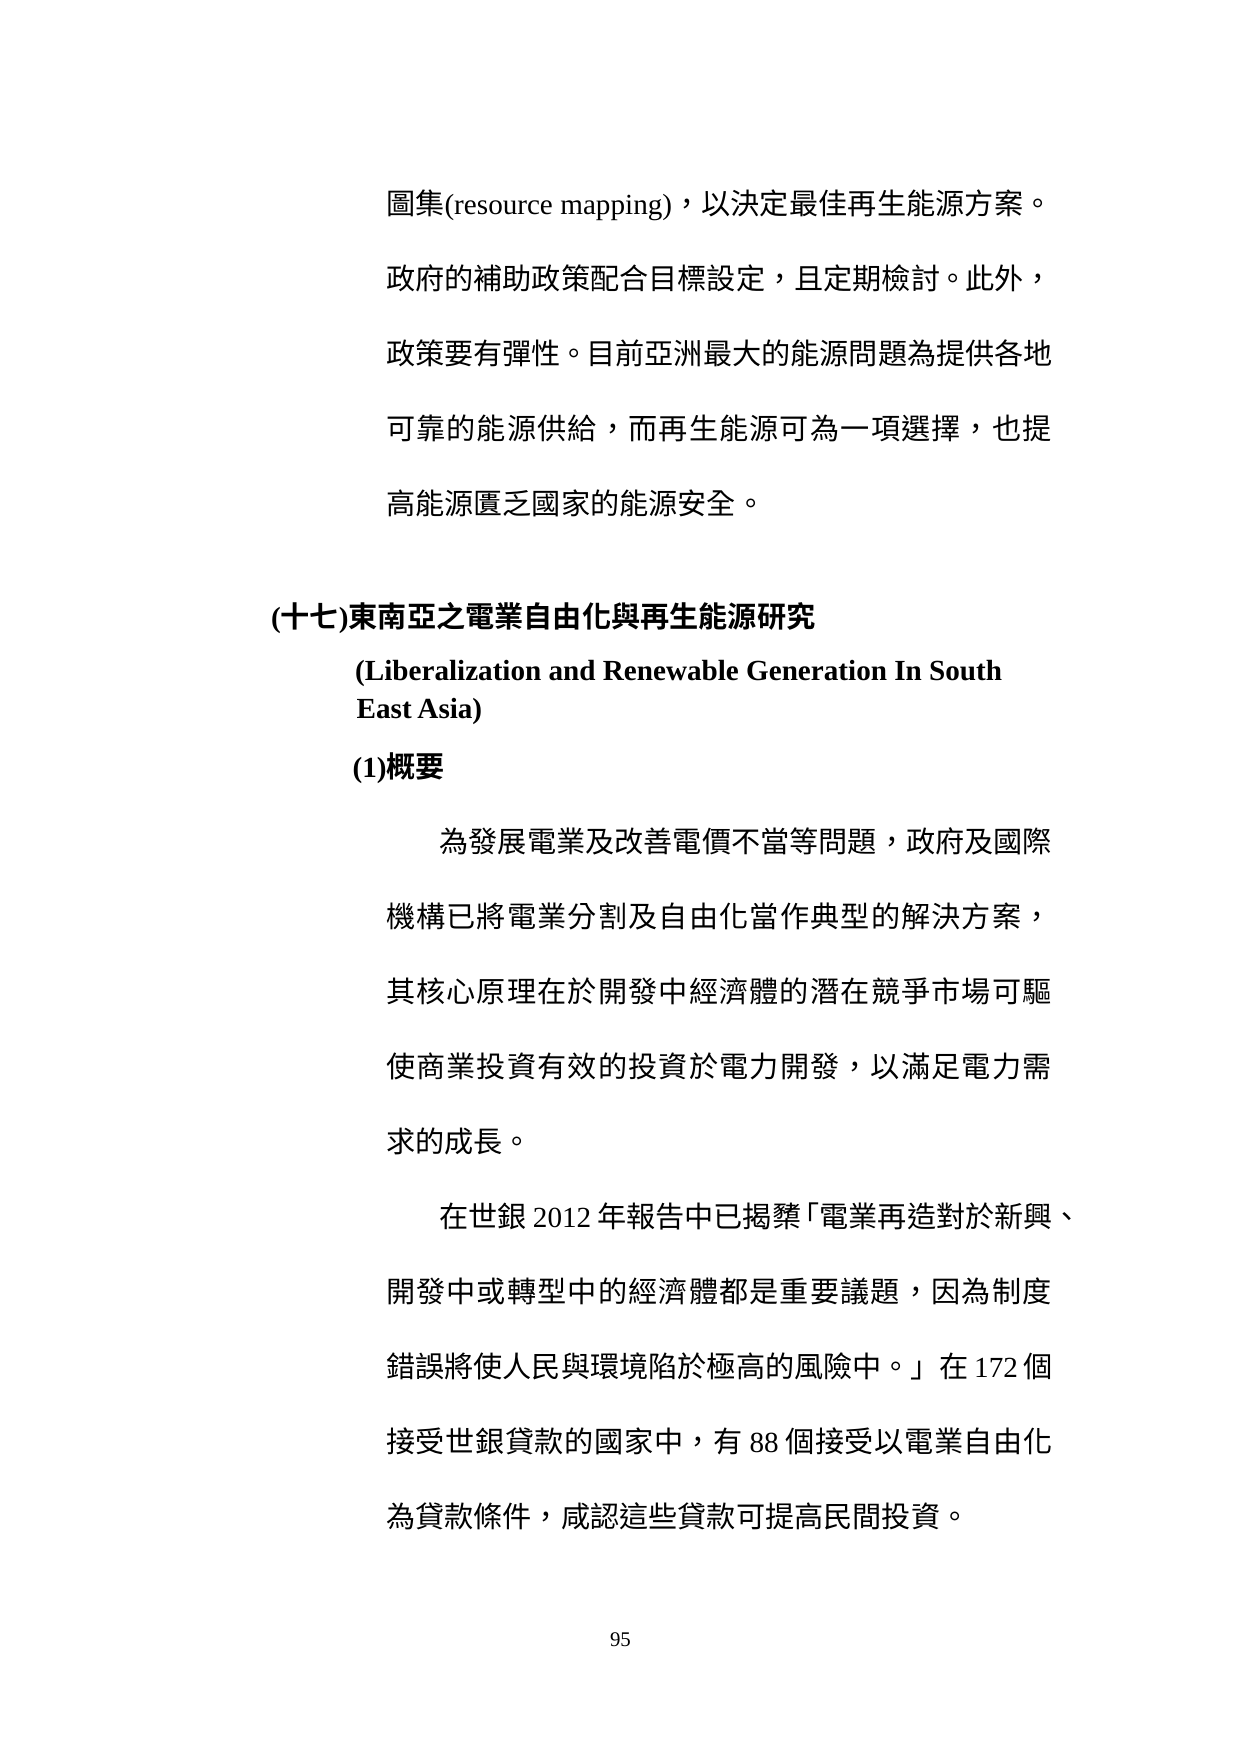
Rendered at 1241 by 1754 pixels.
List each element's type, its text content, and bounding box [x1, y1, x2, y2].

text 為發展電業及改善電價不當等問題，政府及國際機構已將電業分割及自由化當作典型的解決方案，其核心原理在於開發中經濟體的潛在競爭市場可驅使商業投資有效的投資於電力開發，以滿足電力需求的成長。 [386, 802, 1053, 1177]
text (Liberalization and Renewable Generation In South East Asia) [355, 652, 1053, 727]
text (1)概要 [187, 727, 1053, 802]
text (十七)東南亞之電業自由化與再生能源研究 [271, 577, 1053, 652]
text 在世銀2012年報告中已揭櫫「電業再造對於新興、開發中或轉型中的經濟體都是重要議題，因為制度錯誤將使人民與環境陷於極高的風險中。」在172個接受世銀貸款的國家中，有88個接受以電業自由化為貸款條件，咸認這些貸款可提高民間投資。 [386, 1177, 1053, 1552]
text 圖集(resource mapping)，以決定最佳再生能源方案。政府的補助政策配合目標設定，且定期檢討。此外，政策要有彈性。目前亞洲最大的能源問題為提供各地可靠的能源供給，而再生能源可為一項選擇，也提高能源匱乏國家的能源安全。 [386, 164, 1053, 539]
